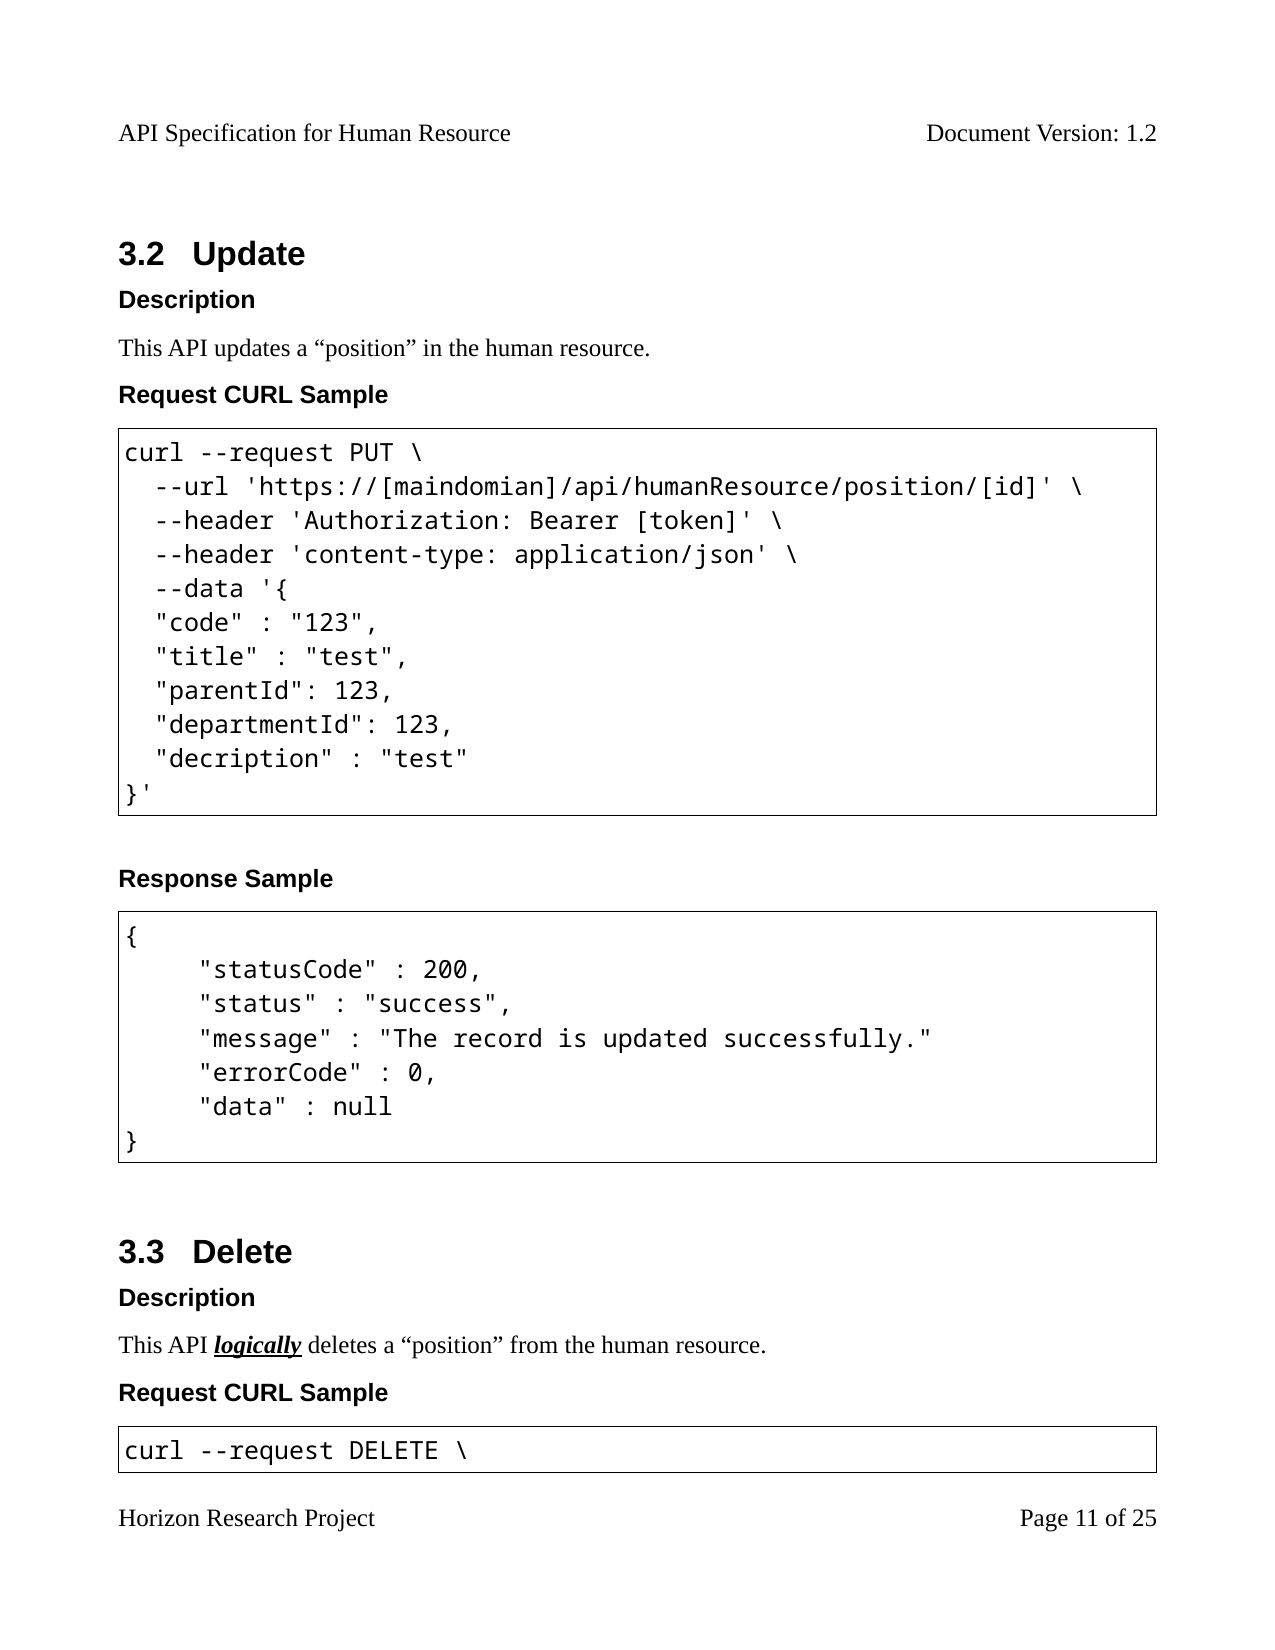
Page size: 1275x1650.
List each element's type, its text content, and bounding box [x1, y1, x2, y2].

table_header { "statusCode" : 200, "status" : "success", "message" : "The record is updated successfully." "errorCode" : 0, "data" : null } [119, 912, 1156, 1162]
text Request CURL Sample [118, 380, 1157, 409]
subtitle Update [118, 234, 1157, 272]
subtitle Delete [118, 1232, 1157, 1270]
table_header curl --request PUT \ --url 'https://[maindomian]/api/humanResource/position/[id]' \ --header 'Authorization: Bearer [token]' \ --header 'content-type: application/json' \ --data '{ "code" : "123", "title" : "test", "parentId": 123, "departmentId": 123, "decription" : "test" }' [119, 429, 1156, 815]
text This API logically deletes a “position” from the human resource. [118, 1330, 1157, 1359]
text This API updates a “position” in the human resource. [118, 333, 1157, 361]
text Description [118, 285, 1157, 314]
text Request CURL Sample [118, 1378, 1157, 1407]
table_header curl --request DELETE \ [119, 1427, 1156, 1472]
text Response Sample [118, 864, 1157, 892]
text Description [118, 1283, 1157, 1312]
